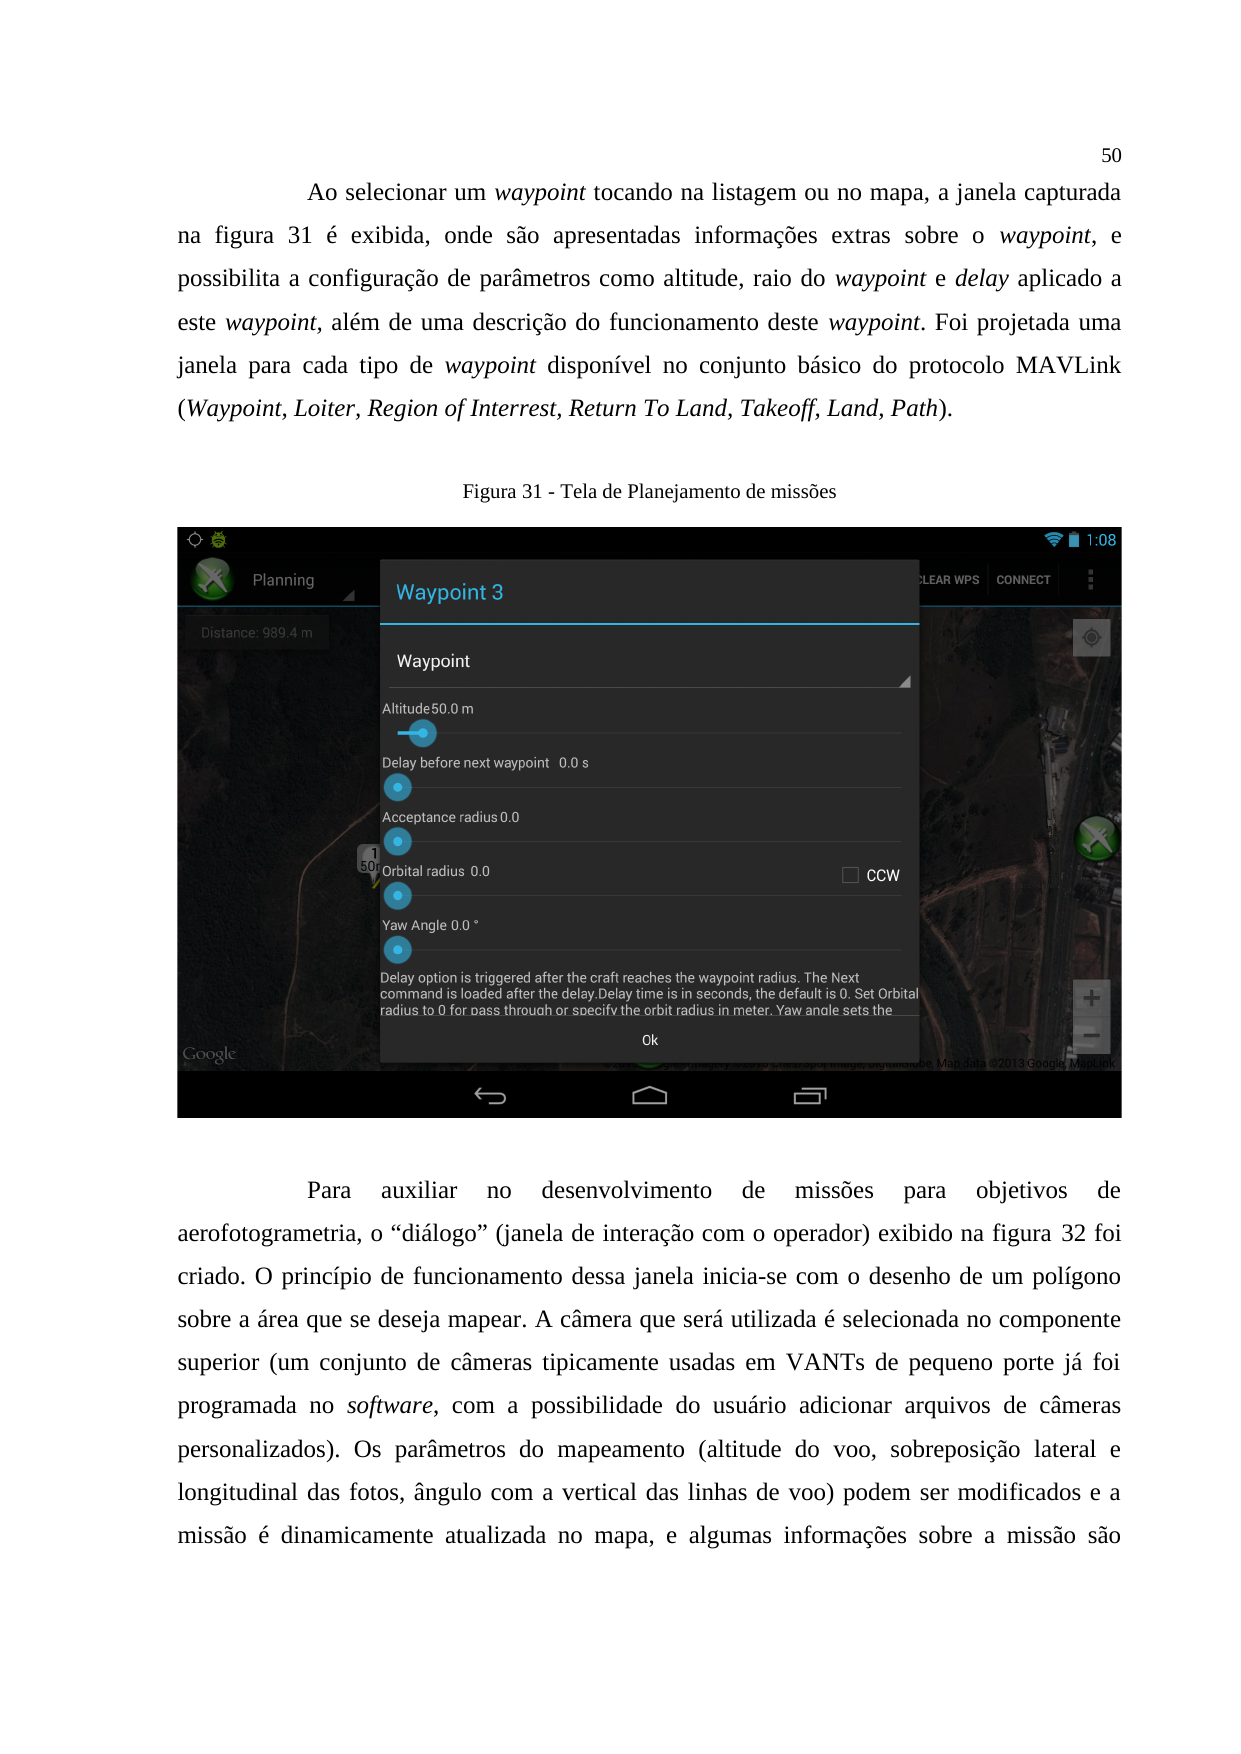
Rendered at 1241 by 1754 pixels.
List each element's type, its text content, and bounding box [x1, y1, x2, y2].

picture [177, 527, 1122, 1118]
list Tela de Planejamento de missões [177, 479, 1122, 503]
text Para auxiliar no desenvolvimento de missões para objetivos de aerofotogrametria, o “diálogo” (janela de interação com o operador) exibido na figura 32 foi criado. O princípio de funcionamento dessa janela inicia-se com o desenho de um polígono sobre a área que se deseja mapear. A câmera que será utilizada é selecionada no componente superior (um conjunto de câmeras tipicamente usadas em VANTs de pequeno porte já foi programada no software, com a possibilidade do usuário adicionar arquivos de câmeras personalizados). Os parâmetros do mapeamento (altitude do voo, sobreposição lateral e longitudinal das fotos, ângulo com a vertical das linhas de voo) podem ser modificados e a missão é dinamicamente atualizada no mapa, e algumas informações sobre a missão são [177, 1175, 1122, 1549]
text Ao selecionar um waypoint tocando na listagem ou no mapa, a janela capturada na figura 31 é exibida, onde são apresentadas informações extras sobre o waypoint, e possibilita a configuração de parâmetros como altitude, raio do waypoint e delay aplicado a este waypoint, além de uma descrição do funcionamento deste waypoint. Foi projetada uma janela para cada tipo de waypoint disponível no conjunto básico do protocolo MAVLink (Waypoint, Loiter, Region of Interrest, Return To Land, Takeoff, Land, Path). [177, 177, 1122, 422]
